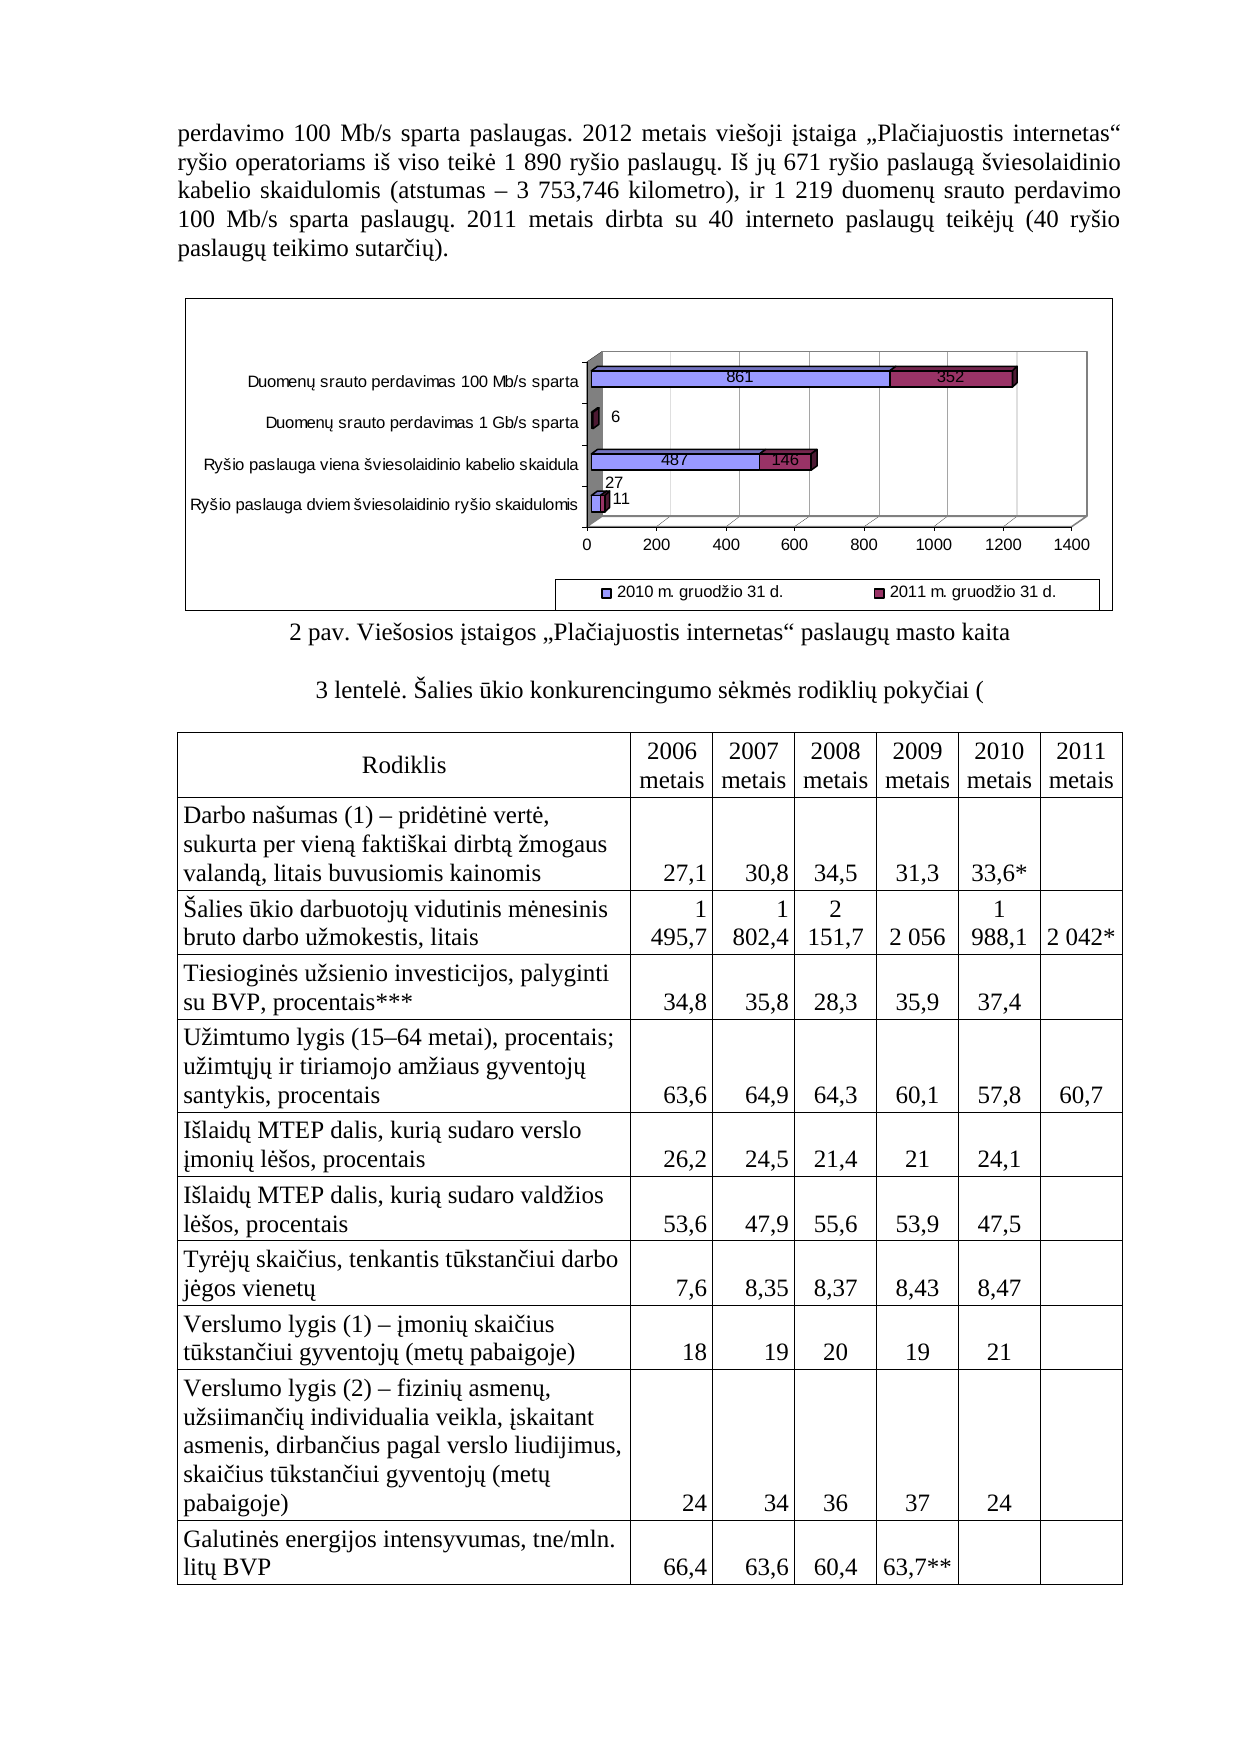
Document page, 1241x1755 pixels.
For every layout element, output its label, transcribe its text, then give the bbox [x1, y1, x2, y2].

table_cell 24,5 [713, 1113, 794, 1176]
table_cell [1041, 1113, 1122, 1176]
text perdavimo 100 Mb/s sparta paslaugas. 2012 metais viešoji įstaiga „Plačiajuostis internetas“ ryšio operatoriams iš viso teikė 1 890 ryšio paslaugų. Iš jų 671 ryšio paslaugą šviesolaidinio kabelio skaidulomis (atstumas – 3 753,746 kilometro), ir 1 219 duomenų srauto perdavimo 100 Mb/s sparta paslaugų. 2011 metais dirbta su 40 interneto paslaugų teikėjų (40 ryšio paslaugų teikimo sutarčių). [177, 118, 1122, 262]
table_cell 1 495,7 [631, 891, 712, 954]
table_cell 20 [795, 1306, 876, 1369]
table_cell Tiesioginės užsienio investicijos, palyginti su BVP, procentais*** [178, 955, 630, 1018]
table_cell 63,7** [877, 1521, 958, 1584]
table_header 2009 metais [877, 733, 958, 797]
table_cell 34,5 [795, 798, 876, 890]
table_cell 30,8 [713, 798, 794, 890]
table_cell 64,9 [713, 1020, 794, 1112]
table_cell 63,6 [631, 1020, 712, 1112]
table_cell 2 056 [877, 891, 958, 954]
table_cell 57,8 [959, 1020, 1040, 1112]
table_cell 24,1 [959, 1113, 1040, 1176]
table_cell 2 151,7 [795, 891, 876, 954]
table_cell [1041, 1306, 1122, 1369]
table_cell 47,9 [713, 1177, 794, 1240]
table_cell Darbo našumas (1) – pridėtinė vertė, sukurta per vieną faktiškai dirbtą žmogaus valandą, litais buvusiomis kainomis [178, 798, 630, 890]
table_cell [1041, 1370, 1122, 1520]
table_header 2008 metais [795, 733, 876, 797]
table_header 2010 metais [959, 733, 1040, 797]
table_cell 47,5 [959, 1177, 1040, 1240]
table_cell 60,4 [795, 1521, 876, 1584]
table_cell 33,6* [959, 798, 1040, 890]
table_cell Verslumo lygis (1) – įmonių skaičius tūkstančiui gyventojų (metų pabaigoje) [178, 1306, 630, 1369]
table_cell 53,6 [631, 1177, 712, 1240]
table_cell Verslumo lygis (2) – fizinių asmenų, užsiimančių individualia veikla, įskaitant asmenis, dirbančius pagal verslo liudijimus, skaičius tūkstančiui gyventojų (metų pabaigoje) [178, 1370, 630, 1520]
table_cell 34,8 [631, 955, 712, 1018]
table_cell 1 802,4 [713, 891, 794, 954]
table_cell 37,4 [959, 955, 1040, 1018]
table_cell Išlaidų MTEP dalis, kurią sudaro verslo įmonių lėšos, procentais [178, 1113, 630, 1176]
table_header Rodiklis [178, 733, 630, 797]
table_cell 64,3 [795, 1020, 876, 1112]
table_cell 34 [713, 1370, 794, 1520]
table_cell 8,47 [959, 1241, 1040, 1305]
table_cell [1041, 798, 1122, 890]
table_cell Užimtumo lygis (15–64 metai), procentais; užimtųjų ir tiriamojo amžiaus gyventojų santykis, procentais [178, 1020, 630, 1112]
table_cell 26,2 [631, 1113, 712, 1176]
table_cell 27,1 [631, 798, 712, 890]
table_cell Galutinės energijos intensyvumas, tne/mln. litų BVP [178, 1521, 630, 1584]
table_cell 18 [631, 1306, 712, 1369]
table_header 2007 metais [713, 733, 794, 797]
table_cell [959, 1521, 1040, 1584]
table_header 2011 metais [1041, 733, 1122, 797]
text 2 pav. Viešosios įstaigos „Plačiajuostis internetas“ paslaugų masto kaita [177, 617, 1122, 646]
table_cell 21,4 [795, 1113, 876, 1176]
table_cell 60,7 [1041, 1020, 1122, 1112]
table_cell Išlaidų MTEP dalis, kurią sudaro valdžios lėšos, procentais [178, 1177, 630, 1240]
table_cell 63,6 [713, 1521, 794, 1584]
table_cell Šalies ūkio darbuotojų vidutinis mėnesinis bruto darbo užmokestis, litais [178, 891, 630, 954]
table_cell 8,37 [795, 1241, 876, 1305]
table_cell 7,6 [631, 1241, 712, 1305]
table_cell 1 988,1 [959, 891, 1040, 954]
table_cell 37 [877, 1370, 958, 1520]
table_cell 35,9 [877, 955, 958, 1018]
text 3 lentelė. Šalies ūkio konkurencingumo sėkmės rodiklių pokyčiai ( [177, 675, 1122, 703]
table_cell 36 [795, 1370, 876, 1520]
table_cell [1041, 955, 1122, 1018]
table_cell 2 042* [1041, 891, 1122, 954]
table_cell 31,3 [877, 798, 958, 890]
table_cell 21 [959, 1306, 1040, 1369]
table_cell 8,35 [713, 1241, 794, 1305]
table_cell 24 [631, 1370, 712, 1520]
table_header 2006 metais [631, 733, 712, 797]
table_cell [1041, 1521, 1122, 1584]
table_cell 60,1 [877, 1020, 958, 1112]
table_cell 53,9 [877, 1177, 958, 1240]
table_cell 35,8 [713, 955, 794, 1018]
table_cell 19 [877, 1306, 958, 1369]
table_cell [1041, 1177, 1122, 1240]
table_cell 21 [877, 1113, 958, 1176]
table_cell Tyrėjų skaičius, tenkantis tūkstančiui darbo jėgos vienetų [178, 1241, 630, 1305]
table_cell [1041, 1241, 1122, 1305]
table_cell 28,3 [795, 955, 876, 1018]
table_cell 55,6 [795, 1177, 876, 1240]
table_cell 8,43 [877, 1241, 958, 1305]
table_cell 24 [959, 1370, 1040, 1520]
table_cell 66,4 [631, 1521, 712, 1584]
table_cell 19 [713, 1306, 794, 1369]
